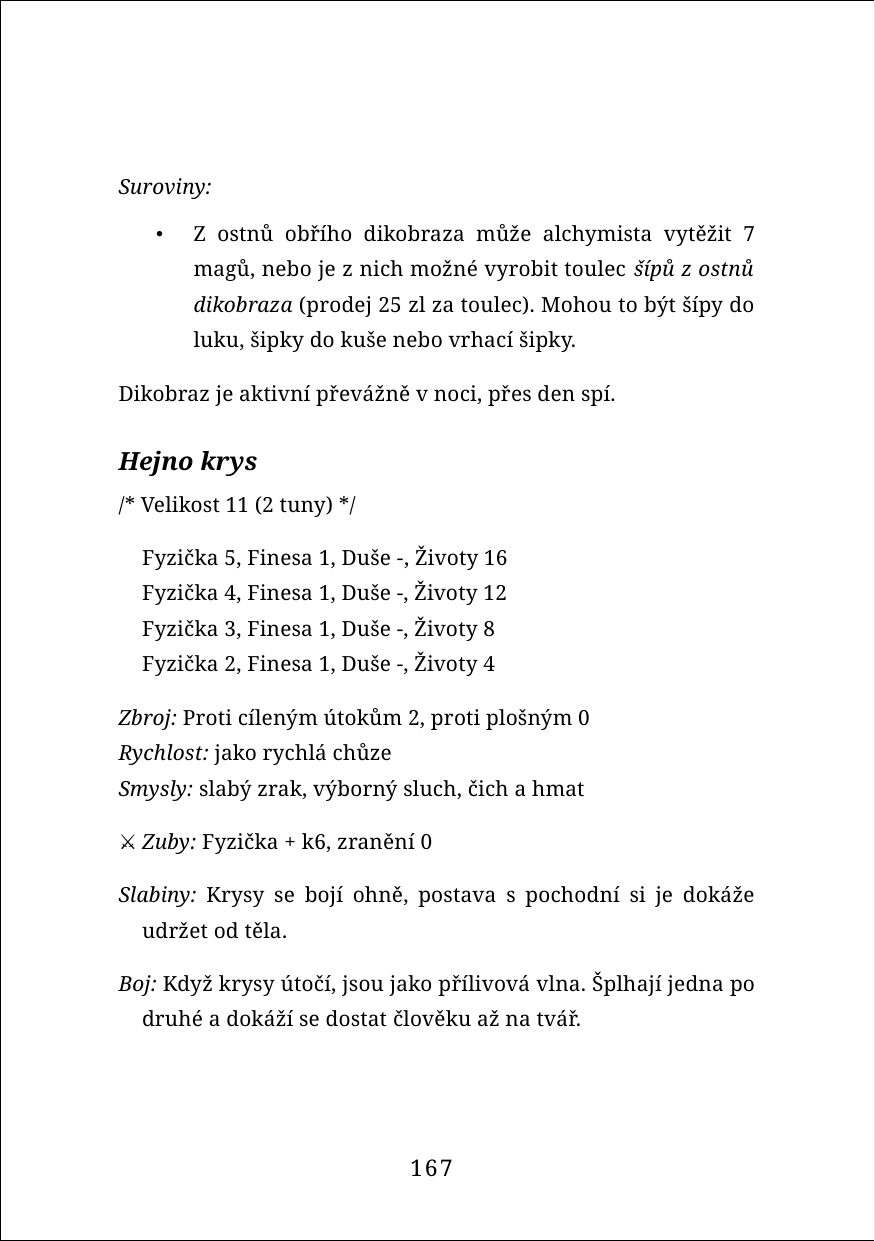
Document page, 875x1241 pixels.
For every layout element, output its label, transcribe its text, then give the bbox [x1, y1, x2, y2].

text Fyzička 4, Finesa 1, Duše -, Životy 12 [142, 578, 756, 607]
text Rychlost: jako rychlá chůze [118, 738, 756, 767]
text Zbroj: Proti cíleným útokům 2, proti plošným 0 [118, 703, 756, 731]
text Smysly: slabý zrak, výborný sluch, čich a hmat [118, 774, 756, 802]
text ⚔ Zuby: Fyzička + k6, zranění 0 [118, 827, 756, 855]
text Suroviny: [118, 172, 756, 200]
subtitle Hejno krys [118, 444, 756, 478]
text Dikobraz je aktivní převážně v noci, přes den spí. [118, 379, 756, 407]
text Slabiny: Krysy se bojí ohně, postava s pochodní si je dokáže udržet od těla. [118, 880, 756, 944]
text Fyzička 2, Finesa 1, Duše -, Životy 4 [142, 649, 756, 678]
text Boj: Když krysy útočí, jsou jako přílivová vlna. Šplhají jedna po druhé a dokáží se dostat člověku až na tvář. [118, 969, 756, 1033]
list Z ostnů obřího dikobraza může alchymista vytěžit 7 magů, nebo je z nich možné vyrobit toulec šípů z ostnů dikobraza (prodej 25 zl za toulec). Mohou to být šípy do luku, šipky do kuše nebo vrhací šipky. [156, 219, 756, 354]
text /* Velikost 11 (2 tuny) */ [118, 490, 756, 518]
text Fyzička 3, Finesa 1, Duše -, Životy 8 [142, 614, 756, 642]
text Fyzička 5, Finesa 1, Duše -, Životy 16 [142, 543, 756, 571]
